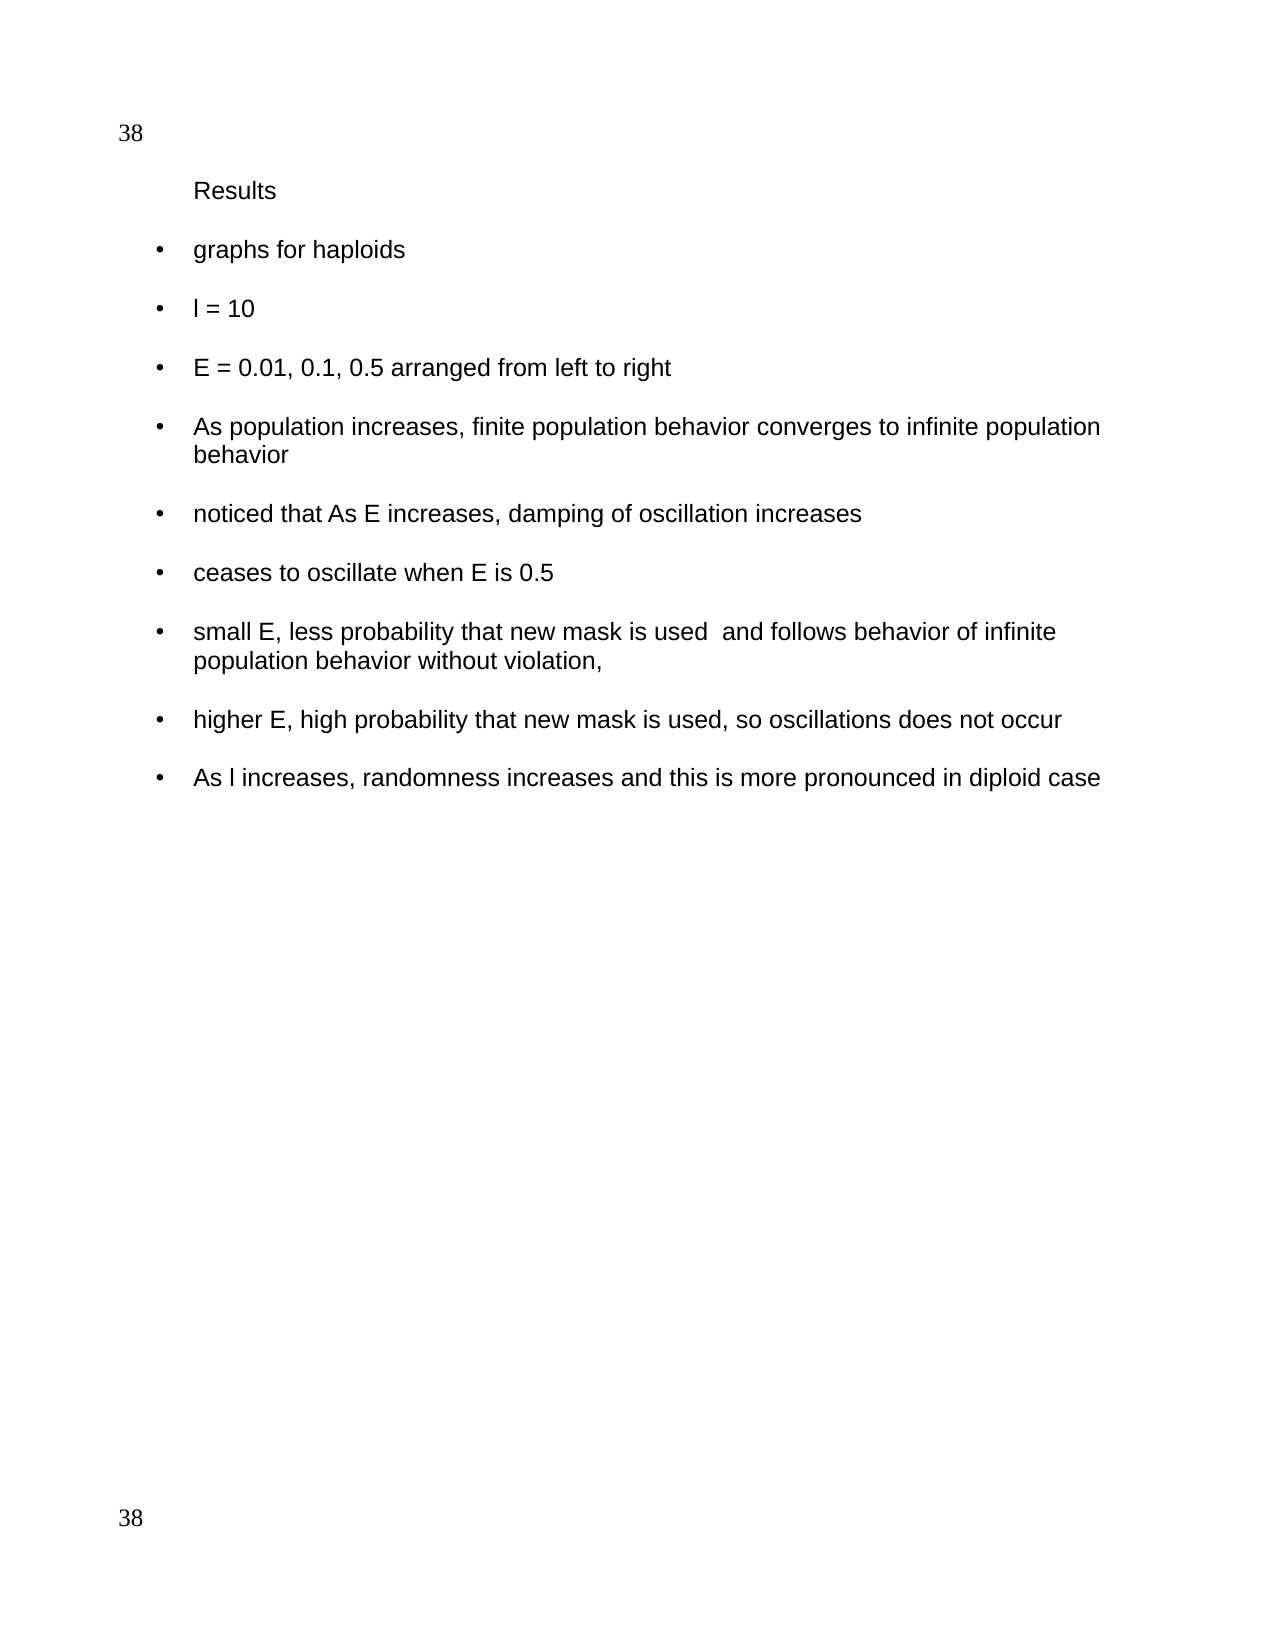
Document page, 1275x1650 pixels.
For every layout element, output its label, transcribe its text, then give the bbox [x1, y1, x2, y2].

list graphs for haploids [156, 235, 1157, 264]
list As population increases, finite population behavior converges to infinite population behavior [156, 412, 1157, 469]
list As l increases, randomness increases and this is more pronounced in diploid case [156, 763, 1157, 792]
list higher E, high probability that new mask is used, so oscillations does not occur [156, 704, 1157, 733]
list small E, less probability that new mask is used and follows behavior of infinite population behavior without violation, [156, 617, 1157, 674]
list l = 10 [156, 294, 1157, 323]
list Results [156, 176, 1157, 205]
list ceases to oscillate when E is 0.5 [156, 558, 1157, 587]
list E = 0.01, 0.1, 0.5 arranged from left to right [156, 353, 1157, 382]
list noticed that As E increases, damping of oscillation increases [156, 499, 1157, 528]
